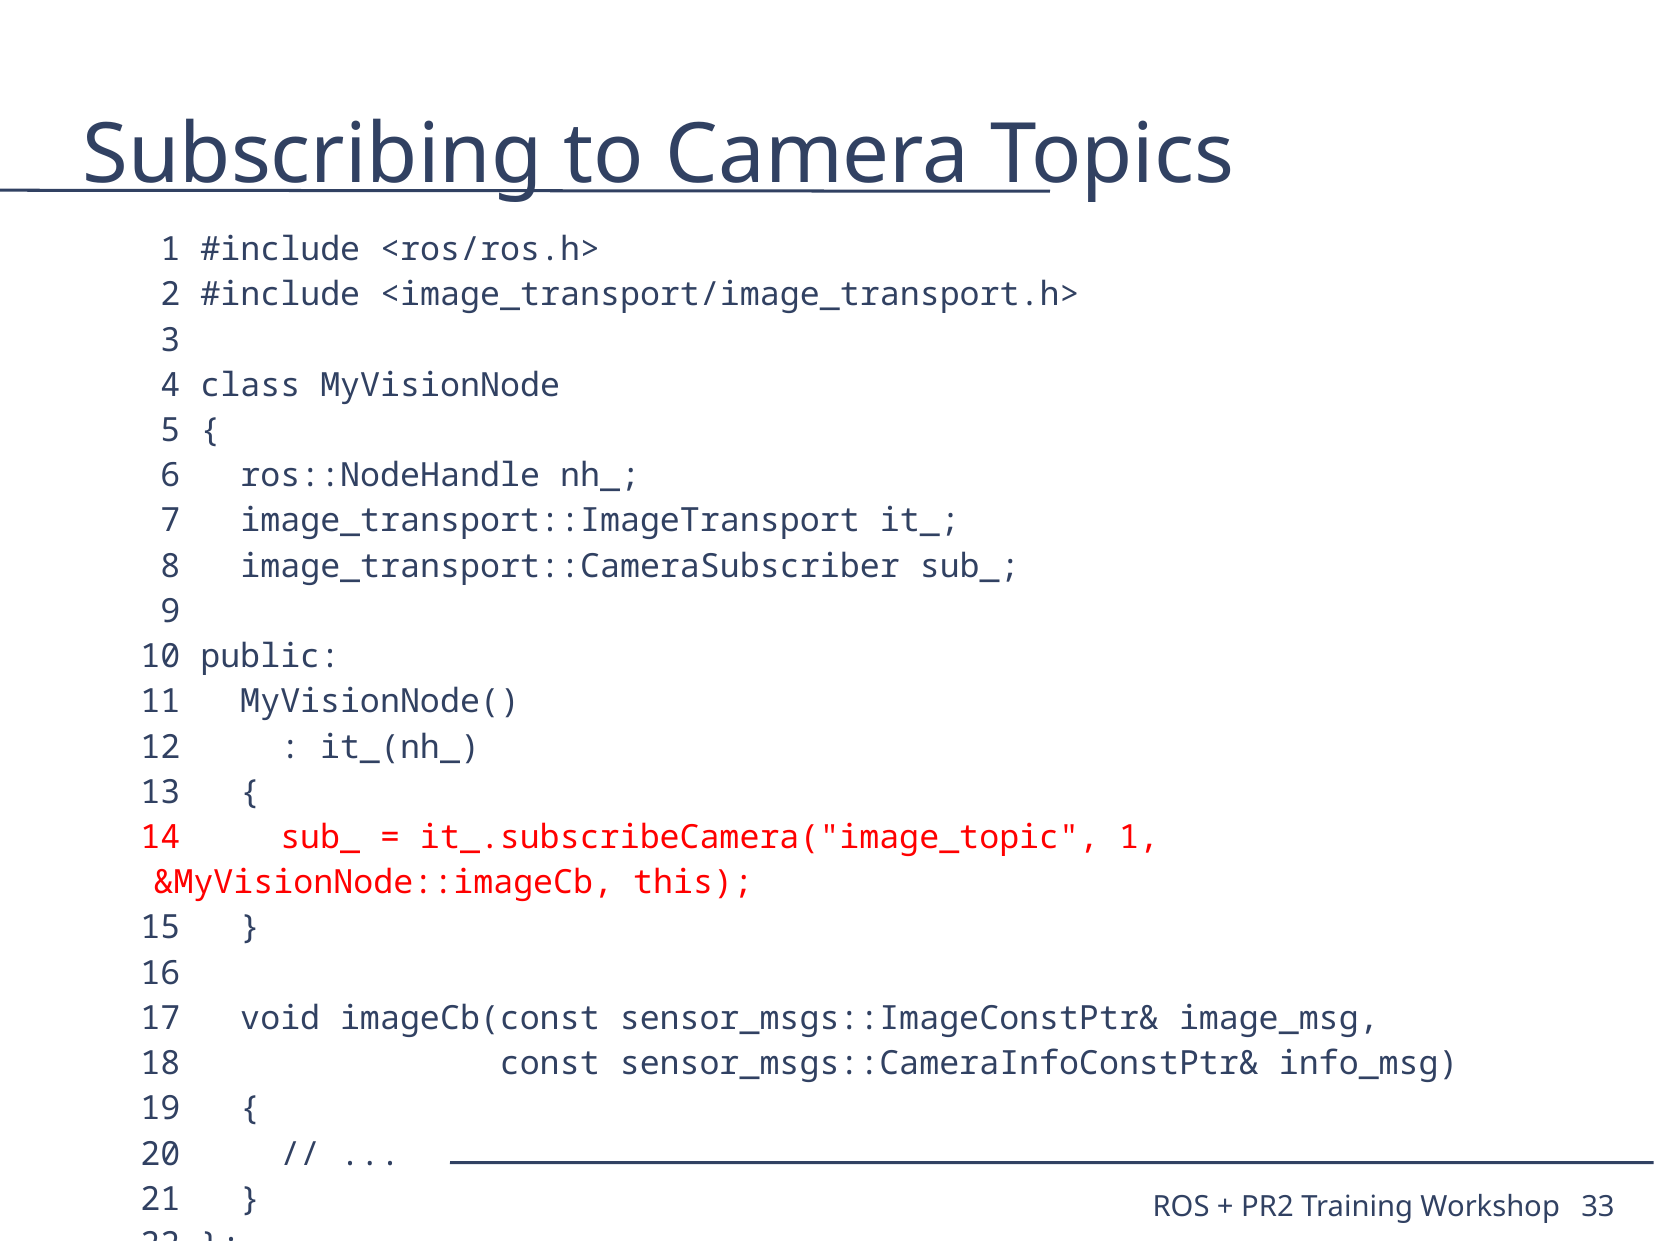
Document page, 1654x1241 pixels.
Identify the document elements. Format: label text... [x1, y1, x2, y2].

title Subscribing to Camera Topics [82, 75, 1571, 225]
list 1 #include <ros/ros.h> 2 #include <image_transport/image_transport.h> 3 4 class MyVisionNode 5 { 6 ros::NodeHandle nh_; 7 image_transport::ImageTransport it_; 8 image_transport::CameraSubscriber sub_; 9 10 public: 11 MyVisionNode() 12 : it_(nh_) 13 { 14 sub_ = it_.subscribeCamera("image_topic", 1, &MyVisionNode::imageCb, this); 15 } 16 17 void imageCb(const sensor_msgs::ImageConstPtr& image_msg, 18 const sensor_msgs::CameraInfoConstPtr& info_msg) 19 { 20 // ... 21 } 22 }; [82, 225, 1571, 1126]
